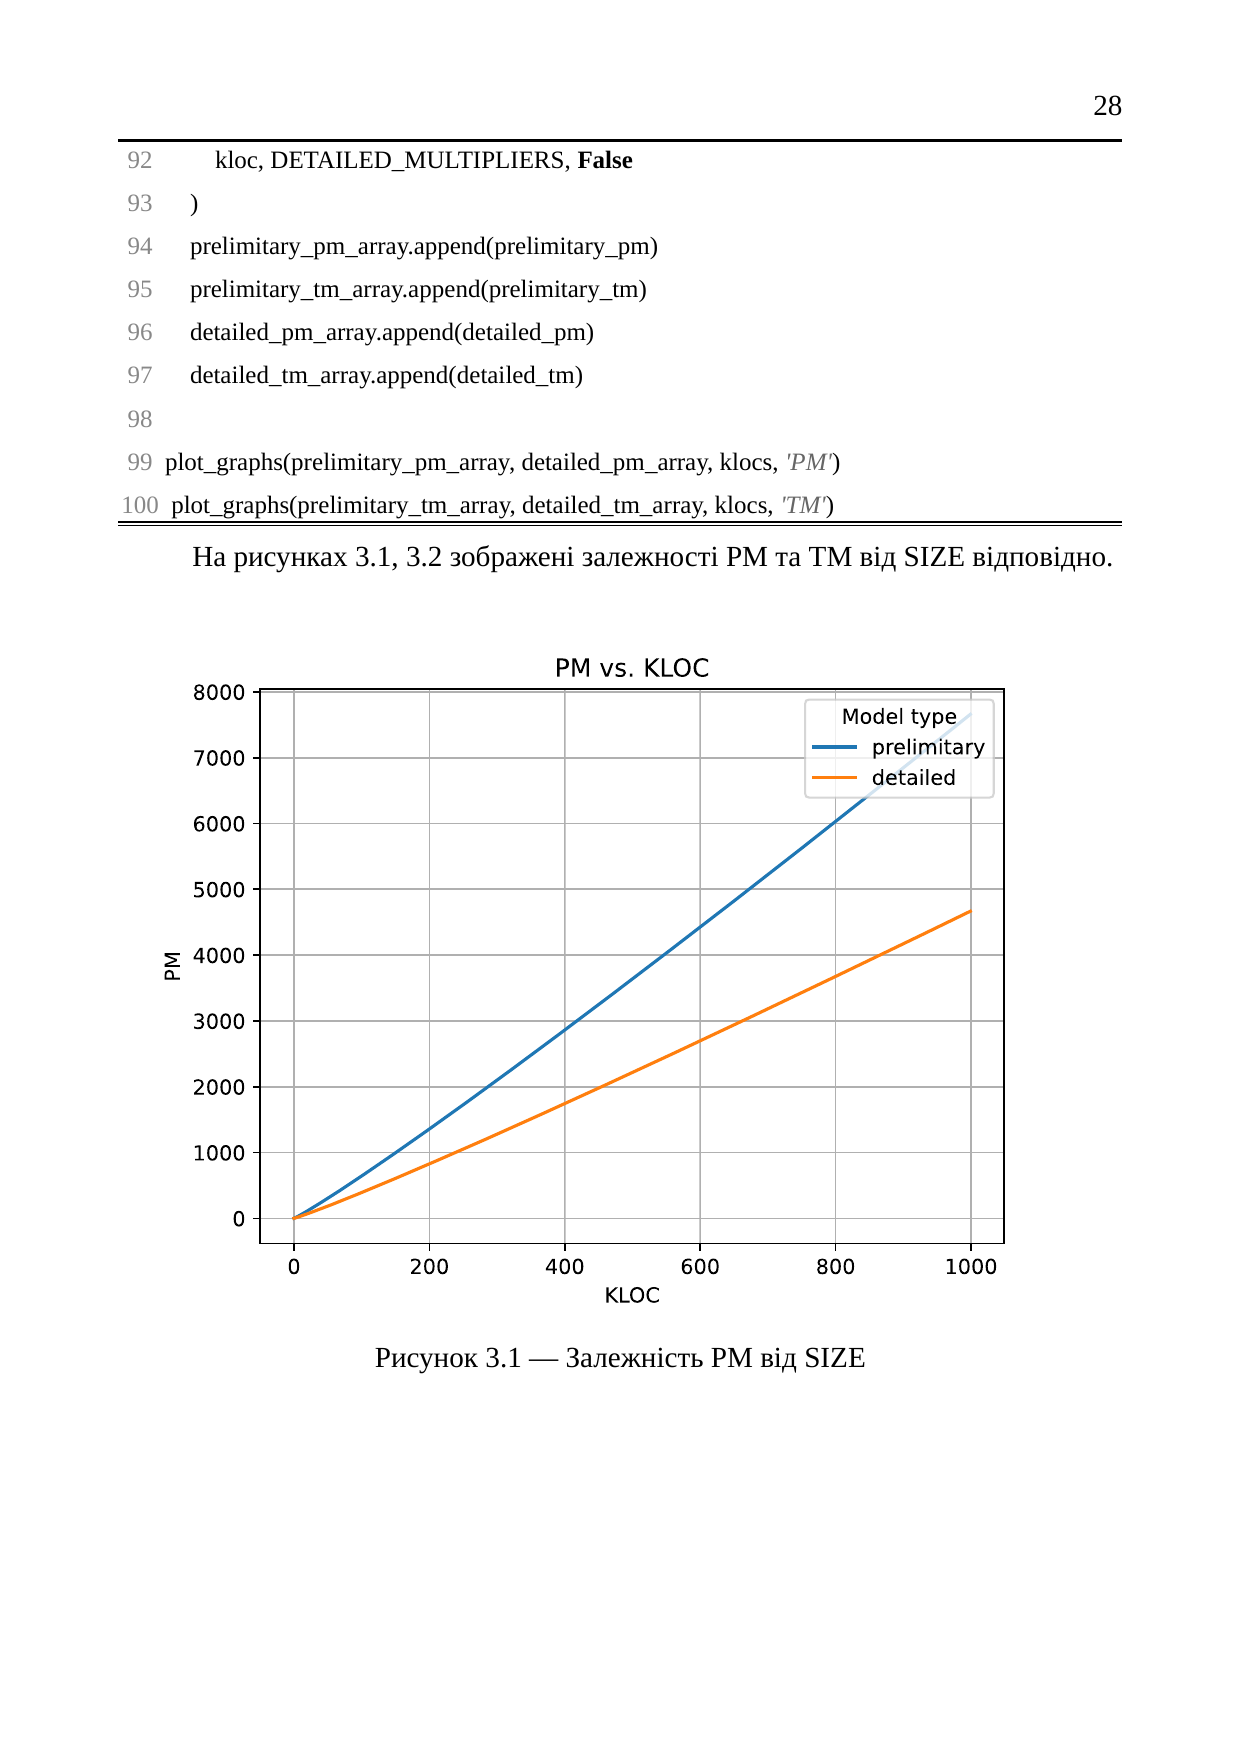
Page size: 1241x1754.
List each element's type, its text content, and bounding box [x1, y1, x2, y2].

text 93 ) [118, 182, 1122, 217]
text 98 [118, 397, 1122, 432]
text 95 prelimitary_tm_array.append(prelimitary_tm) [118, 268, 1122, 303]
text Рисунок 3.1 — Залежність PM від SIZE [139, 602, 1101, 1374]
text 92 kloc, DETAILED_MULTIPLIERS, False [118, 142, 1122, 174]
text 97 detailed_tm_array.append(detailed_tm) [118, 354, 1122, 389]
text На рисунках 3.1, 3.2 зображені залежності PM та TM від SIZE відповідно. [118, 539, 1122, 573]
text 94 prelimitary_pm_array.append(prelimitary_pm) [118, 225, 1122, 260]
text 100 plot_graphs(prelimitary_tm_array, detailed_tm_array, klocs, 'TM') [118, 484, 1122, 521]
text 99 plot_graphs(prelimitary_pm_array, detailed_pm_array, klocs, 'PM') [118, 441, 1122, 476]
text 96 detailed_pm_array.append(detailed_pm) [118, 311, 1122, 346]
